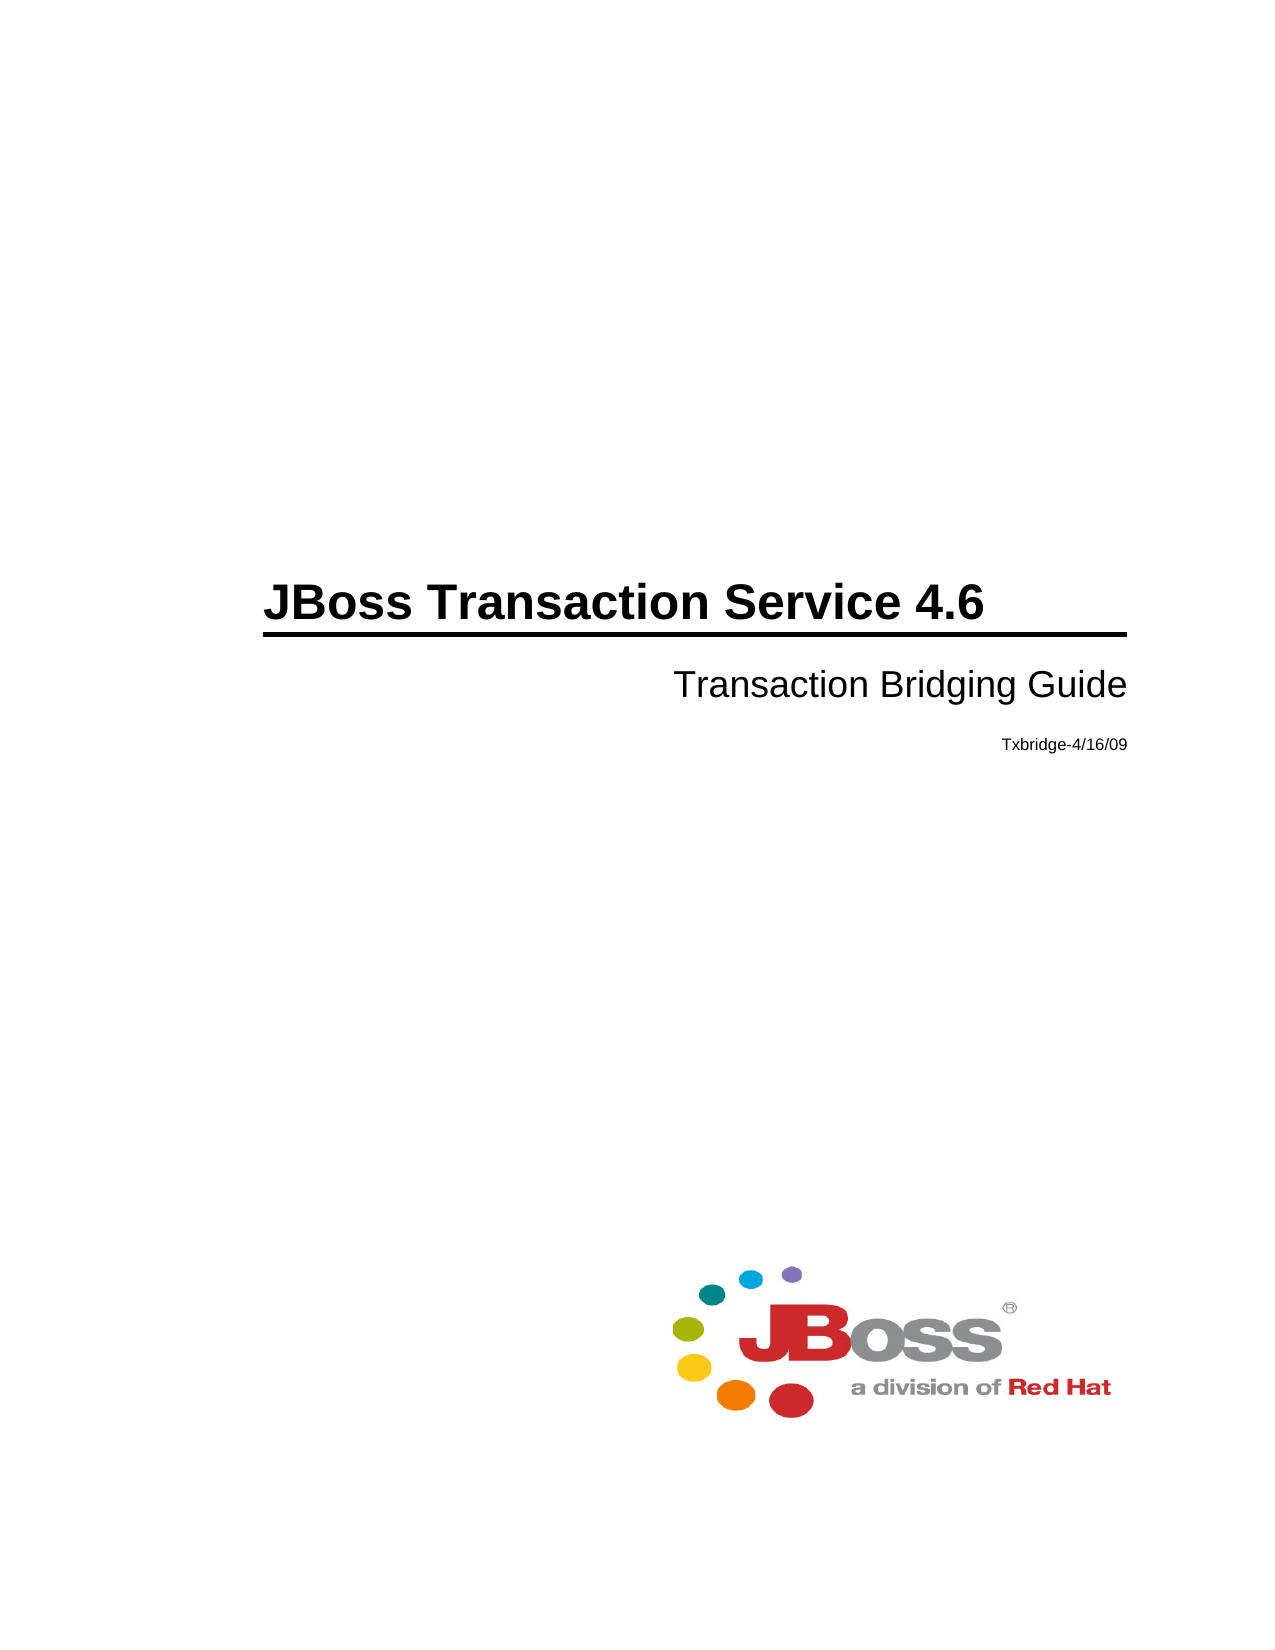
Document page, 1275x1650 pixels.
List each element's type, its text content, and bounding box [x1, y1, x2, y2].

picture [672, 1266, 1111, 1418]
subtitle Transaction Bridging Guide [263, 662, 1127, 706]
title JBoss Transaction Service 4.6 [263, 573, 1127, 632]
text Txbridge-4/16/09 [263, 735, 1127, 754]
